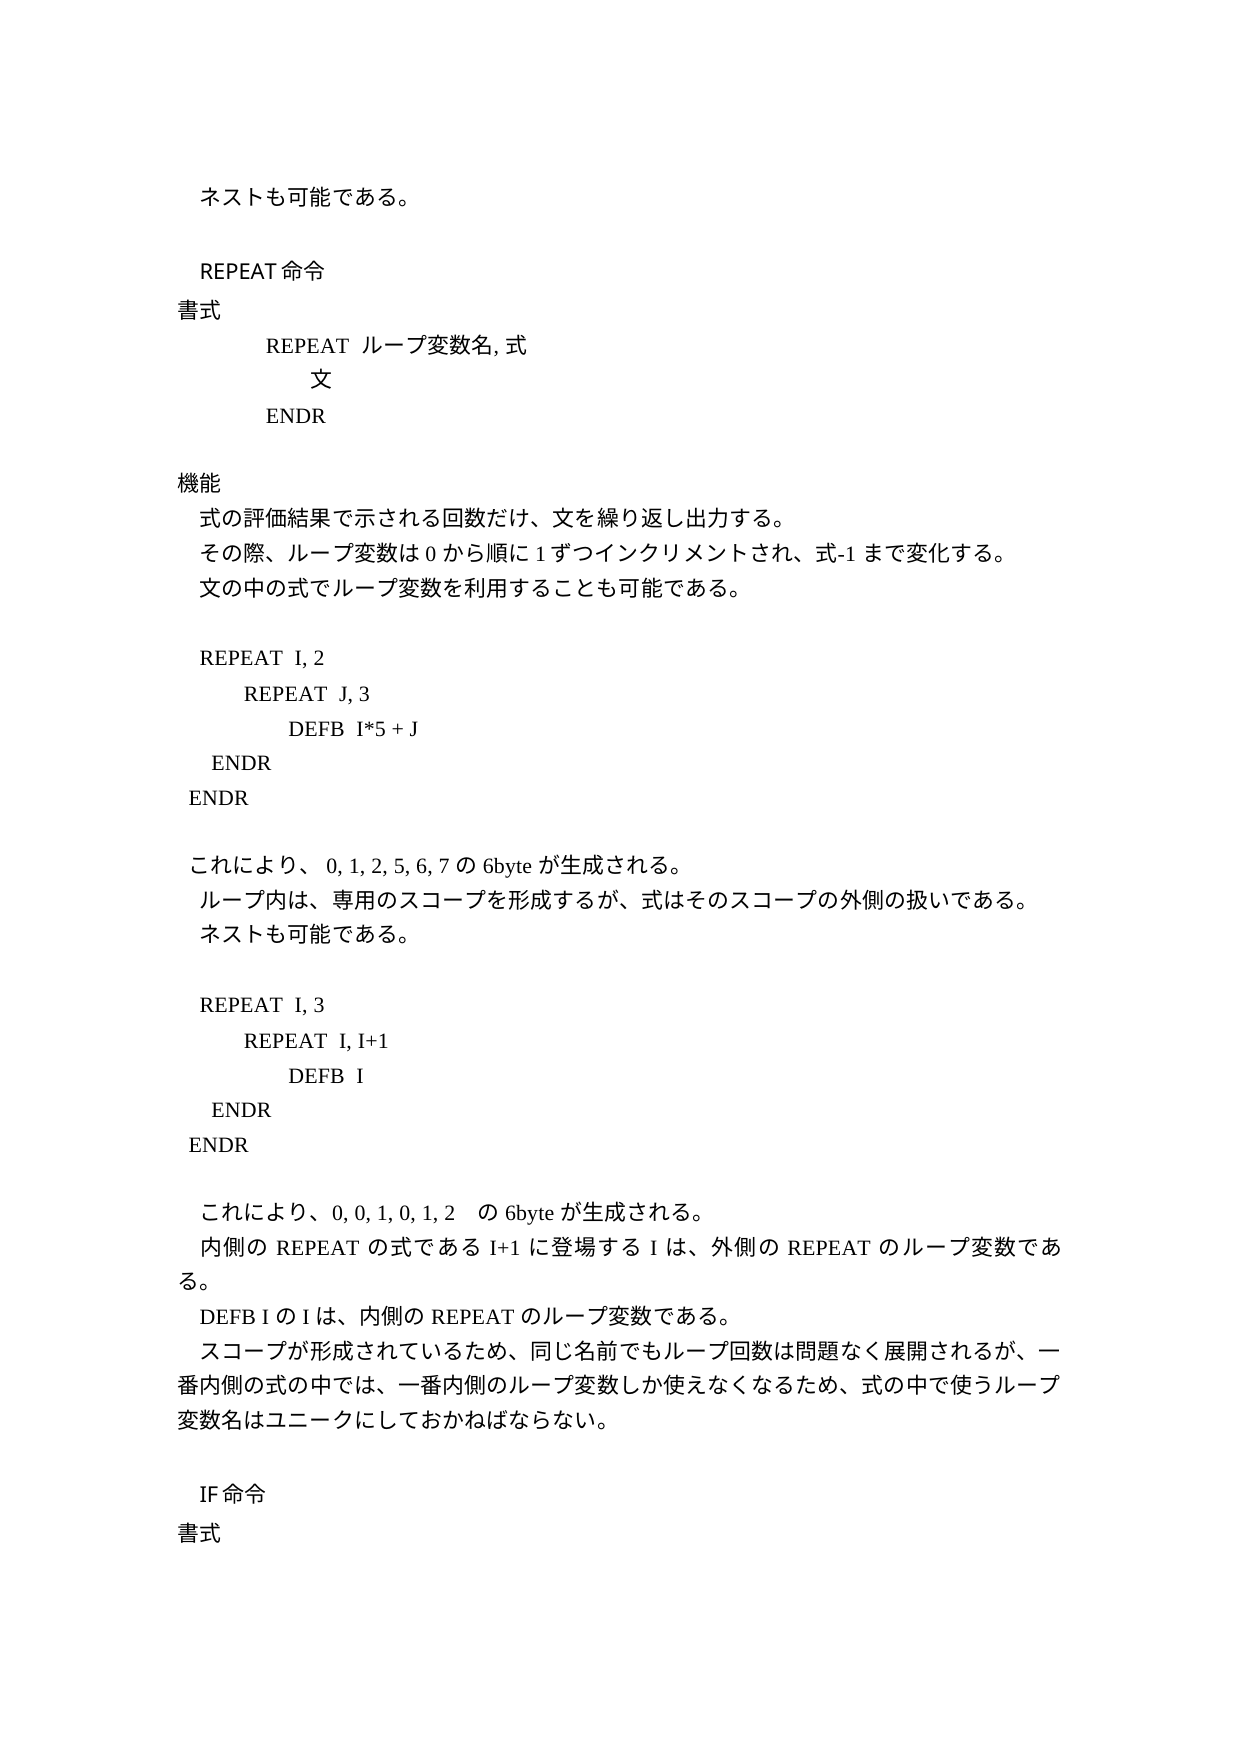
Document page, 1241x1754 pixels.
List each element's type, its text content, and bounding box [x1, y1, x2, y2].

text REPEAT I, 2 [177, 637, 1063, 672]
text REPEAT ループ変数名, 式 [177, 325, 1063, 359]
text ループ内は、専用のスコープを形成するが、式はそのスコープの外側の扱いである。 [177, 880, 1063, 914]
text DEFB I の I は、内側の REPEAT のループ変数である。 [177, 1296, 1063, 1331]
text 文 [310, 359, 1063, 394]
text ENDR [177, 776, 1063, 810]
text REPEAT J, 3 [244, 672, 1063, 706]
text ENDR [177, 1122, 1063, 1157]
text ENDR [177, 741, 1063, 776]
text ネストも可能である。 [177, 914, 1063, 949]
text スコープが形成されているため、同じ名前でもループ回数は問題なく展開されるが、一番内側の式の中では、一番内側のループ変数しか使えなくなるため、式の中で使うループ変数名はユニークにしておかねばならない。 [177, 1331, 1063, 1435]
text REPEAT I, 3 [177, 984, 1063, 1018]
text その際、ループ変数は 0 から順に1ずつインクリメントされ、式-1 まで変化する。 [177, 533, 1063, 567]
text ENDR [177, 1088, 1063, 1122]
text ネストも可能である。 [177, 177, 1063, 212]
text これにより、 0, 1, 2, 5, 6, 7 の 6byte が生成される。 [177, 845, 1063, 880]
text ENDR [266, 394, 1063, 429]
text 文の中の式でループ変数を利用することも可能である。 [177, 567, 1063, 602]
text これにより、0, 0, 1, 0, 1, 2 の 6byte が生成される。 [177, 1192, 1063, 1227]
text REPEAT命令 [199, 251, 1063, 286]
text DEFB I [288, 1053, 1063, 1088]
text IF命令 [199, 1474, 1063, 1508]
text 式の評価結果で示される回数だけ、文を繰り返し出力する。 [177, 498, 1063, 533]
text DEFB I*5 + J [288, 706, 1063, 741]
text 書式 [177, 1513, 1063, 1547]
text REPEAT I, I+1 [244, 1018, 1063, 1053]
text 機能 [177, 463, 1063, 498]
text 書式 [177, 290, 1063, 325]
text 内側の REPEAT の式である I+1 に登場する I は、外側の REPEAT のループ変数である。 [177, 1227, 1063, 1296]
